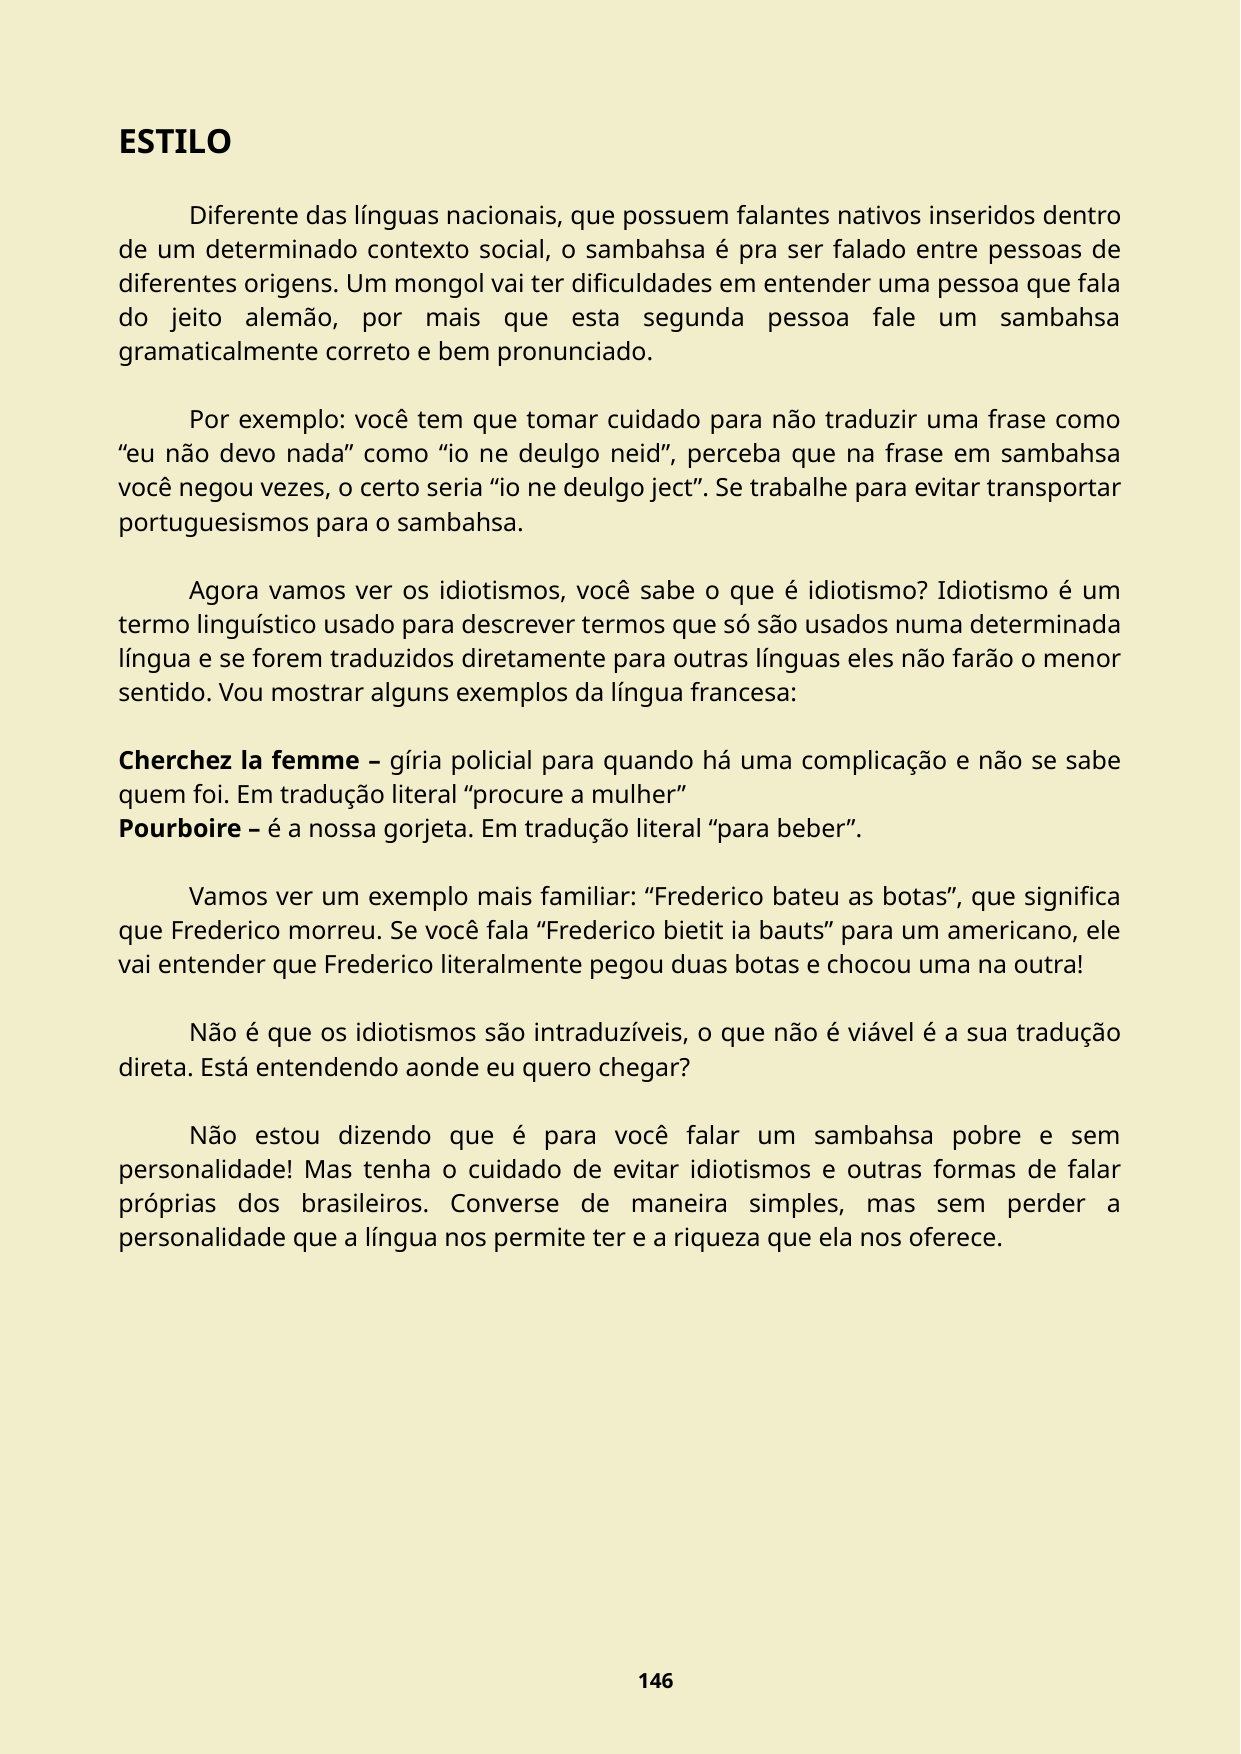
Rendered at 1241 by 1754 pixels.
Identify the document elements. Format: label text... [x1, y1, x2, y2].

text Vamos ver um exemplo mais familiar: “Frederico bateu as botas”, que significa que Frederico morreu. Se você fala “Frederico bietit ia bauts” para um americano, ele vai entender que Frederico literalmente pegou duas botas e chocou uma na outra! [118, 879, 1122, 981]
text Por exemplo: você tem que tomar cuidado para não traduzir uma frase como “eu não devo nada” como “io ne deulgo neid”, perceba que na frase em sambahsa você negou vezes, o certo seria “io ne deulgo ject”. Se trabalhe para evitar transportar portuguesismos para o sambahsa. [118, 402, 1122, 538]
text Não é que os idiotismos são intraduzíveis, o que não é viável é a sua tradução direta. Está entendendo aonde eu quero chegar? [118, 1015, 1122, 1083]
subtitle ESTILO [118, 118, 1122, 163]
text Pourboire – é a nossa gorjeta. Em tradução literal “para beber”. [118, 811, 1122, 845]
text Não estou dizendo que é para você falar um sambahsa pobre e sem personalidade! Mas tenha o cuidado de evitar idiotismos e outras formas de falar próprias dos brasileiros. Converse de maneira simples, mas sem perder a personalidade que a língua nos permite ter e a riqueza que ela nos oferece. [118, 1117, 1122, 1253]
text Cherchez la femme – gíria policial para quando há uma complicação e não se sabe quem foi. Em tradução literal “procure a mulher” [118, 743, 1122, 811]
text Agora vamos ver os idiotismos, você sabe o que é idiotismo? Idiotismo é um termo linguístico usado para descrever termos que só são usados numa determinada língua e se forem traduzidos diretamente para outras línguas eles não farão o menor sentido. Vou mostrar alguns exemplos da língua francesa: [118, 572, 1122, 708]
text Diferente das línguas nacionais, que possuem falantes nativos inseridos dentro de um determinado contexto social, o sambahsa é pra ser falado entre pessoas de diferentes origens. Um mongol vai ter dificuldades em entender uma pessoa que fala do jeito alemão, por mais que esta segunda pessoa fale um sambahsa gramaticalmente correto e bem pronunciado. [118, 198, 1122, 368]
